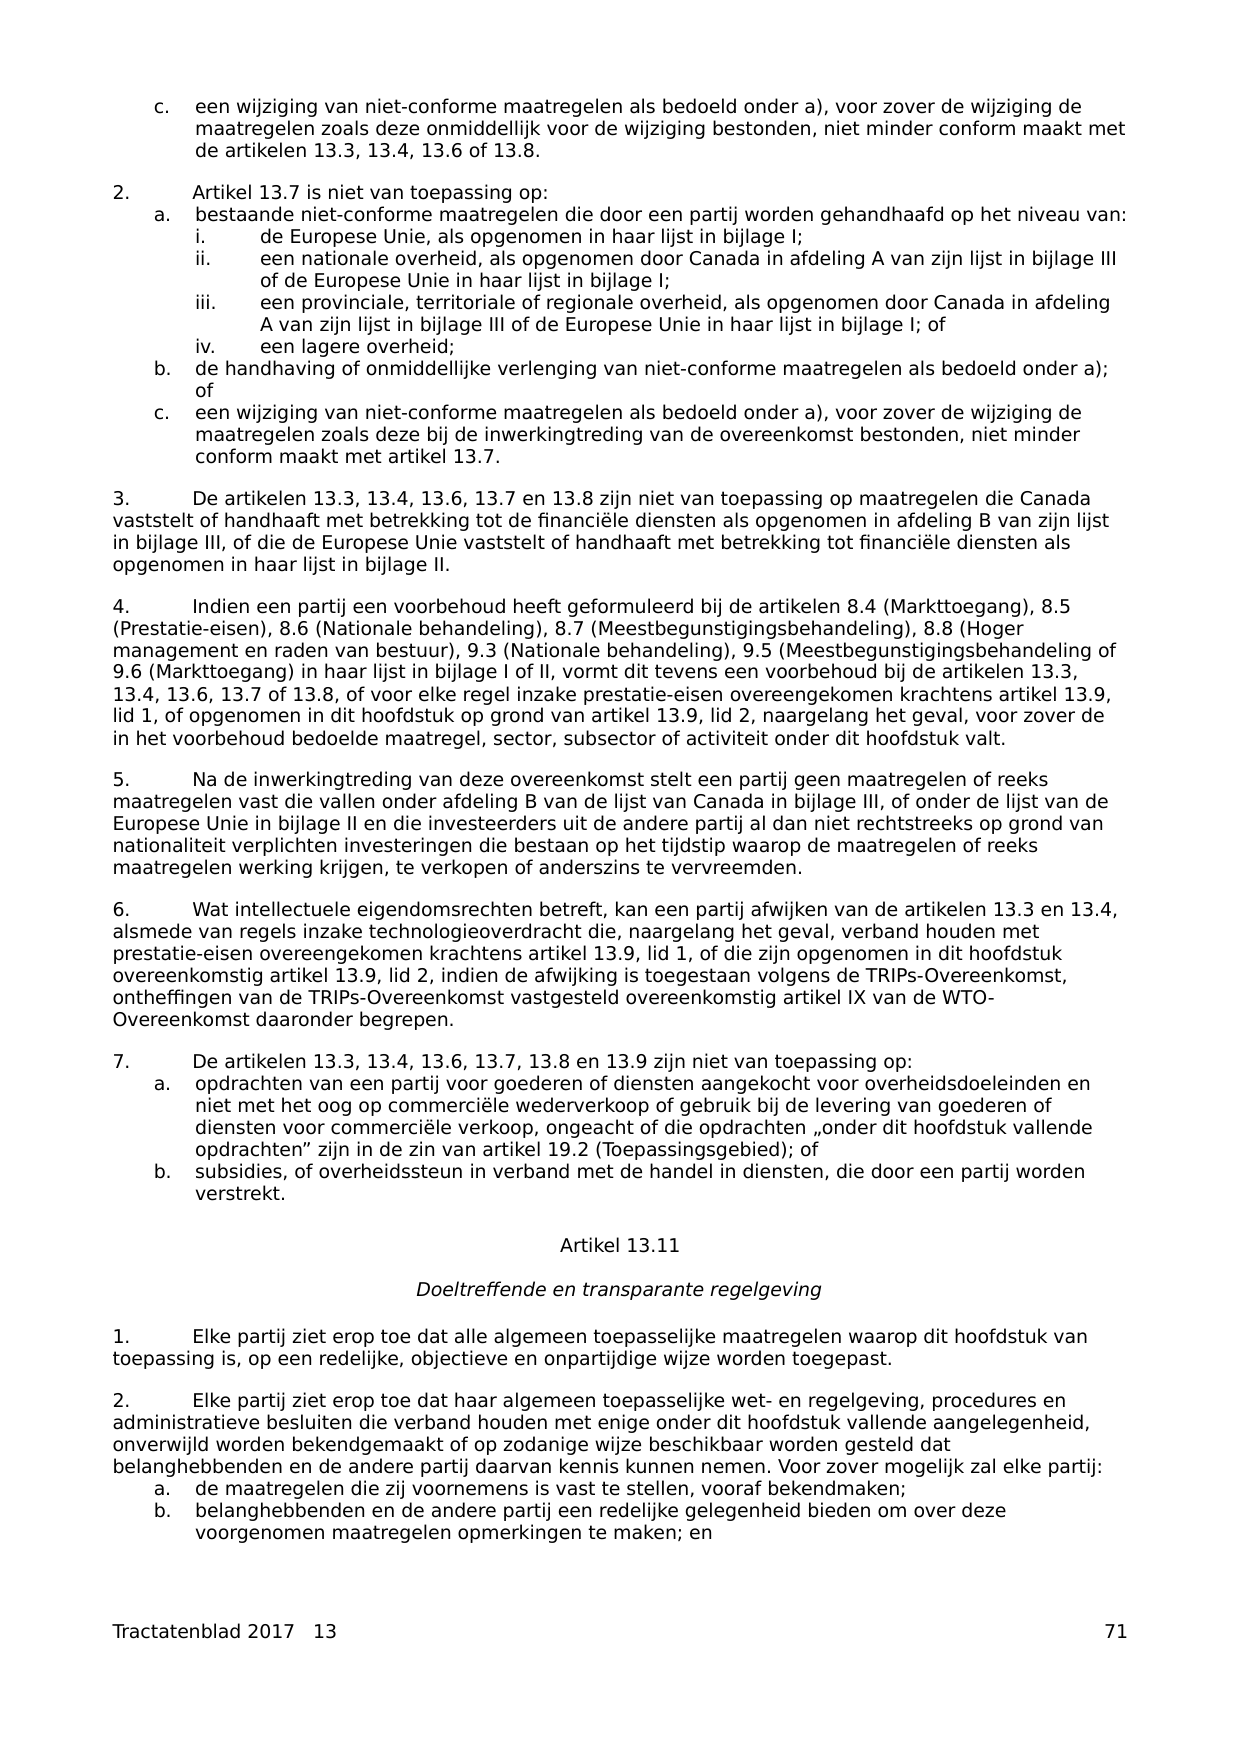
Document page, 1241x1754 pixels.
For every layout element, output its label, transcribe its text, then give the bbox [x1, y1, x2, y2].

text ii. een nationale overheid, als opgenomen door Canada in afdeling A van zijn lijst in bijlage III of de Europese Unie in haar lijst in bijlage I; [195, 248, 1128, 292]
text b. de handhaving of onmiddellijke verlenging van niet-conforme maatregelen als bedoeld onder a); of [153, 358, 1128, 402]
text iv. een lagere overheid; [195, 336, 1128, 358]
subtitle Artikel 13.11 Doeltreffende en transparante regelgeving [112, 1235, 1128, 1301]
text 6. Wat intellectuele eigendomsrechten betreft, kan een partij afwijken van de artikelen 13.3 en 13.4, alsmede van regels inzake technologieoverdracht die, naargelang het geval, verband houden met prestatie-eisen overeengekomen krachtens artikel 13.9, lid 1, of die zijn opgenomen in dit hoofdstuk overeenkomstig artikel 13.9, lid 2, indien de afwijking is toegestaan volgens de TRIPs-Overeenkomst, ontheffingen van de TRIPs-Overeenkomst vastgesteld overeenkomstig artikel IX van de WTO-Overeenkomst daaronder begrepen. [112, 899, 1128, 1031]
text 5. Na de inwerkingtreding van deze overeenkomst stelt een partij geen maatregelen of reeks maatregelen vast die vallen onder afdeling B van de lijst van Canada in bijlage III, of onder de lijst van de Europese Unie in bijlage II en die investeerders uit de andere partij al dan niet rechtstreeks op grond van nationaliteit verplichten investeringen die bestaan op het tijdstip waarop de maatregelen of reeks maatregelen werking krijgen, te verkopen of anderszins te vervreemden. [112, 769, 1128, 879]
text 3. De artikelen 13.3, 13.4, 13.6, 13.7 en 13.8 zijn niet van toepassing op maatregelen die Canada vaststelt of handhaaft met betrekking tot de financiële diensten als opgenomen in afdeling B van zijn lijst in bijlage III, of die de Europese Unie vaststelt of handhaaft met betrekking tot financiële diensten als opgenomen in haar lijst in bijlage II. [112, 488, 1128, 576]
text c. een wijziging van niet-conforme maatregelen als bedoeld onder a), voor zover de wijziging de maatregelen zoals deze bij de inwerkingtreding van de overeenkomst bestonden, niet minder conform maakt met artikel 13.7. [153, 402, 1128, 468]
text a. de maatregelen die zij voornemens is vast te stellen, vooraf bekendmaken; [153, 1478, 1128, 1500]
text a. bestaande niet-conforme maatregelen die door een partij worden gehandhaafd op het niveau van: [153, 204, 1128, 226]
text b. subsidies, of overheidssteun in verband met de handel in diensten, die door een partij worden verstrekt. [153, 1161, 1128, 1205]
text 4. Indien een partij een voorbehoud heeft geformuleerd bij de artikelen 8.4 (Markttoegang), 8.5 (Prestatie-eisen), 8.6 (Nationale behandeling), 8.7 (Meestbegunstigingsbehandeling), 8.8 (Hoger management en raden van bestuur), 9.3 (Nationale behandeling), 9.5 (Meestbegunstigingsbehandeling of 9.6 (Markttoegang) in haar lijst in bijlage I of II, vormt dit tevens een voorbehoud bij de artikelen 13.3, 13.4, 13.6, 13.7 of 13.8, of voor elke regel inzake prestatie-eisen overeengekomen krachtens artikel 13.9, lid 1, of opgenomen in dit hoofdstuk op grond van artikel 13.9, lid 2, naargelang het geval, voor zover de in het voorbehoud bedoelde maatregel, sector, subsector of activiteit onder dit hoofdstuk valt. [112, 596, 1128, 749]
text 1. Elke partij ziet erop toe dat alle algemeen toepasselijke maatregelen waarop dit hoofdstuk van toepassing is, op een redelijke, objectieve en onpartijdige wijze worden toegepast. [112, 1326, 1128, 1370]
text b. belanghebbenden en de andere partij een redelijke gelegenheid bieden om over deze voorgenomen maatregelen opmerkingen te maken; en [153, 1500, 1128, 1544]
text 2. Elke partij ziet erop toe dat haar algemeen toepasselijke wet- en regelgeving, procedures en administratieve besluiten die verband houden met enige onder dit hoofdstuk vallende aangelegenheid, onverwijld worden bekendgemaakt of op zodanige wijze beschikbaar worden gesteld dat belanghebbenden en de andere partij daarvan kennis kunnen nemen. Voor zover mogelijk zal elke partij: [112, 1390, 1128, 1478]
text i. de Europese Unie, als opgenomen in haar lijst in bijlage I; [195, 226, 1128, 248]
text iii. een provinciale, territoriale of regionale overheid, als opgenomen door Canada in afdeling A van zijn lijst in bijlage III of de Europese Unie in haar lijst in bijlage I; of [195, 292, 1128, 336]
text 7. De artikelen 13.3, 13.4, 13.6, 13.7, 13.8 en 13.9 zijn niet van toepassing op: [112, 1051, 1128, 1073]
text a. opdrachten van een partij voor goederen of diensten aangekocht voor overheidsdoeleinden en niet met het oog op commerciële wederverkoop of gebruik bij de levering van goederen of diensten voor commerciële verkoop, ongeacht of die opdrachten „onder dit hoofdstuk vallende opdrachten” zijn in de zin van artikel 19.2 (Toepassingsgebied); of [153, 1073, 1128, 1161]
text 2. Artikel 13.7 is niet van toepassing op: [112, 182, 1128, 204]
text c. een wijziging van niet-conforme maatregelen als bedoeld onder a), voor zover de wijziging de maatregelen zoals deze onmiddellijk voor de wijziging bestonden, niet minder conform maakt met de artikelen 13.3, 13.4, 13.6 of 13.8. [153, 96, 1128, 162]
